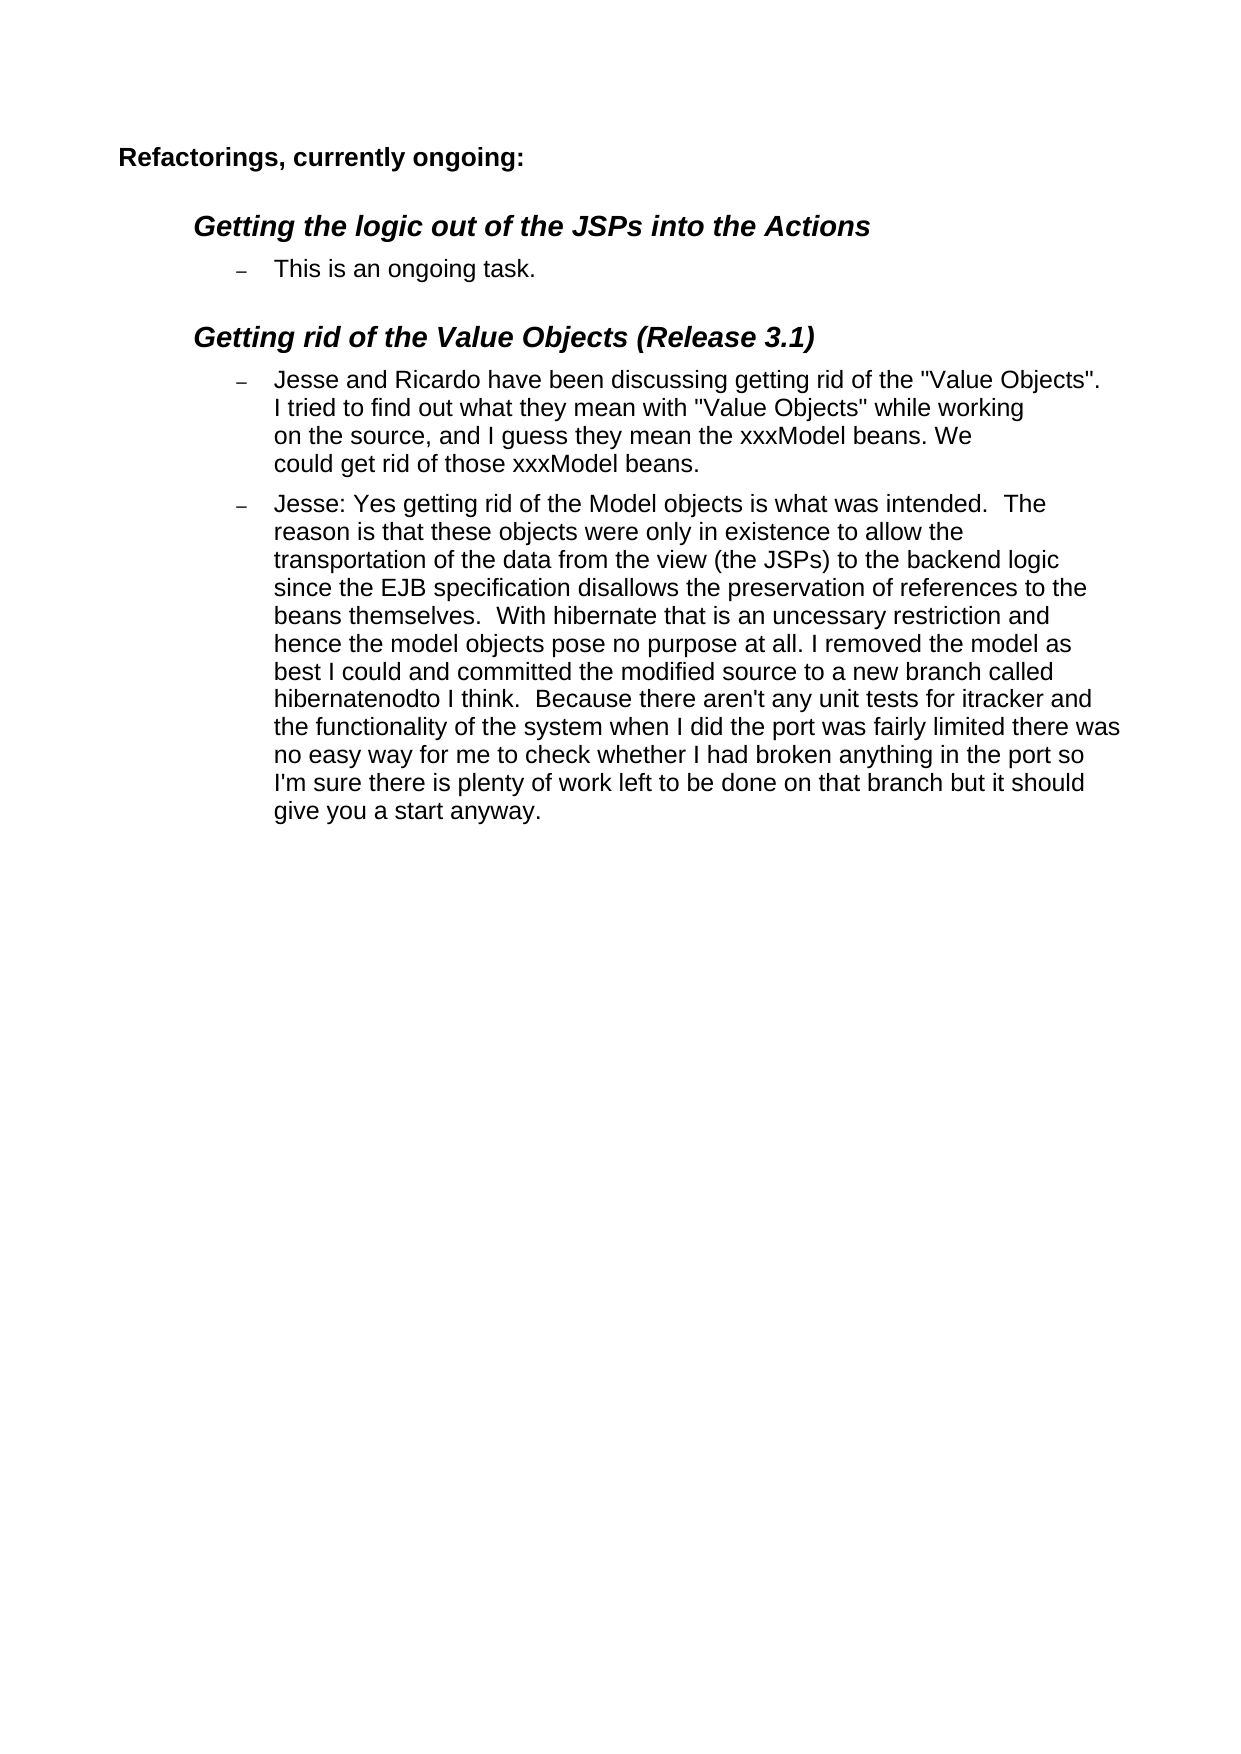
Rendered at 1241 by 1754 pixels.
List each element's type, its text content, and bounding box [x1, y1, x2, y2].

list Jesse: Yes getting rid of the Model objects is what was intended. The reason is that these objects were only in existence to allow the transportation of the data from the view (the JSPs) to the backend logic since the EJB specification disallows the preservation of references to the beans themselves. With hibernate that is an uncessary restriction and hence the model objects pose no purpose at all. I removed the model as best I could and committed the modified source to a new branch called hibernatenodto I think. Because there aren't any unit tests for itracker and the functionality of the system when I did the port was fairly limited there was no easy way for me to check whether I had broken anything in the port so I'm sure there is plenty of work left to be done on that branch but it should give you a start anyway. [236, 490, 1122, 825]
subtitle Getting the logic out of the JSPs into the Actions [156, 210, 1122, 243]
list This is an ongoing task. [236, 255, 1122, 283]
subtitle Getting rid of the Value Objects (Release 3.1) [156, 321, 1122, 353]
subtitle Refactorings, currently ongoing: [118, 143, 1122, 172]
list Jesse and Ricardo have been discussing getting rid of the "Value Objects". I tried to find out what they mean with "Value Objects" while working on the source, and I guess they mean the xxxModel beans. We could get rid of those xxxModel beans. [236, 366, 1122, 477]
